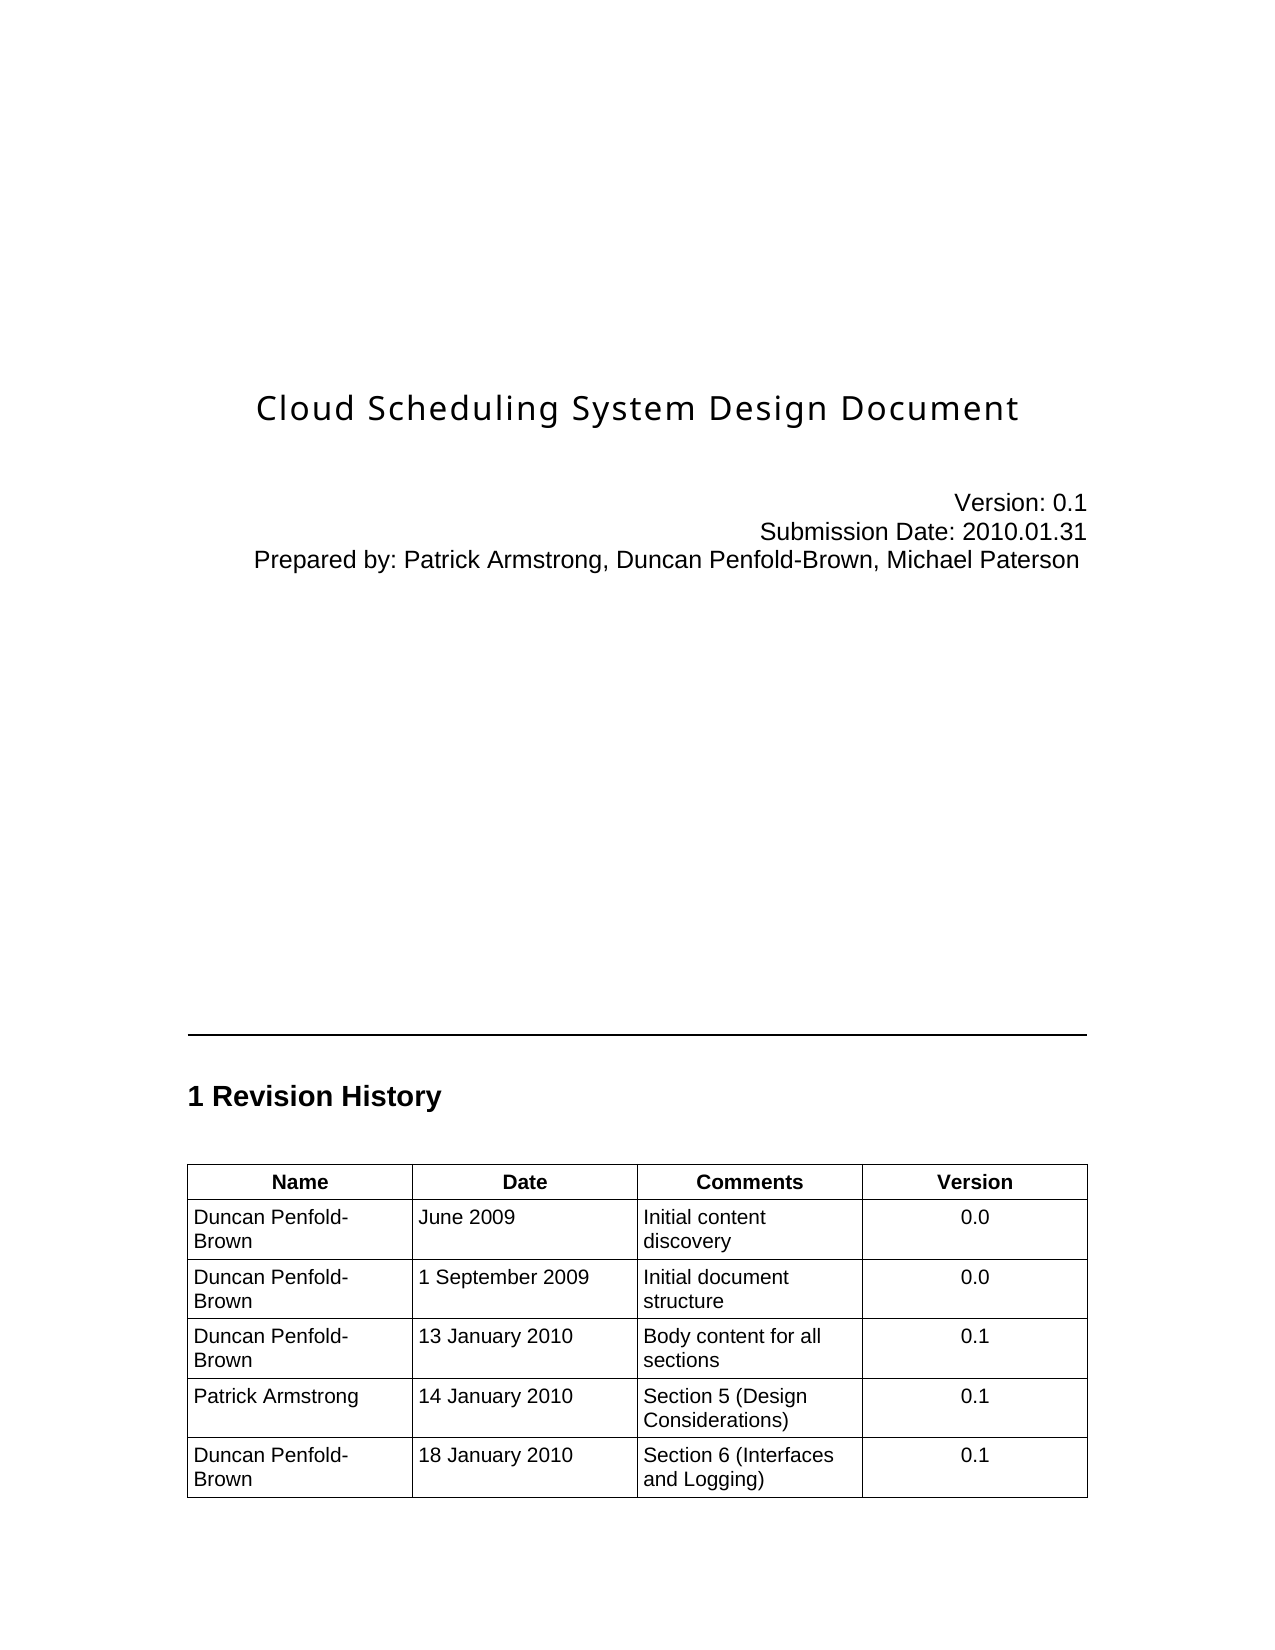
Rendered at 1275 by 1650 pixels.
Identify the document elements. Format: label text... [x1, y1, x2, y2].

table_cell 1 September 2009 [413, 1260, 637, 1318]
table_header Version [863, 1165, 1087, 1199]
table_cell 0.0 [863, 1260, 1087, 1318]
table_cell Patrick Armstrong [188, 1379, 412, 1437]
subtitle Revision History [187, 1079, 1087, 1112]
table_cell Duncan Penfold-Brown [188, 1438, 412, 1497]
table_cell 0.1 [863, 1438, 1087, 1497]
table_cell Duncan Penfold-Brown [188, 1200, 412, 1259]
table_cell Initial document structure [638, 1260, 862, 1318]
table_cell 0.1 [863, 1379, 1087, 1437]
table_header Name [188, 1165, 412, 1199]
table_cell Duncan Penfold-Brown [188, 1260, 412, 1318]
table_cell 0.0 [863, 1200, 1087, 1259]
table_header Comments [638, 1165, 862, 1199]
table_cell Body content for all sections [638, 1319, 862, 1378]
table_header Date [413, 1165, 637, 1199]
text Cloud Scheduling System Design Document [187, 385, 1087, 430]
table_cell Duncan Penfold-Brown [188, 1319, 412, 1378]
table_cell 13 January 2010 [413, 1319, 637, 1378]
table_cell June 2009 [413, 1200, 637, 1259]
table_cell Initial content discovery [638, 1200, 862, 1259]
table_cell 14 January 2010 [413, 1379, 637, 1437]
table_cell 18 January 2010 [413, 1438, 637, 1497]
table_cell 0.1 [863, 1319, 1087, 1378]
text Version: 0.1 [187, 488, 1087, 516]
table_cell Section 6 (Interfaces and Logging) [638, 1438, 862, 1497]
text Prepared by: Patrick Armstrong, Duncan Penfold-Brown, Michael Paterson [187, 545, 1087, 574]
table_cell Section 5 (Design Considerations) [638, 1379, 862, 1437]
text Submission Date: 2010.01.31 [187, 516, 1087, 545]
